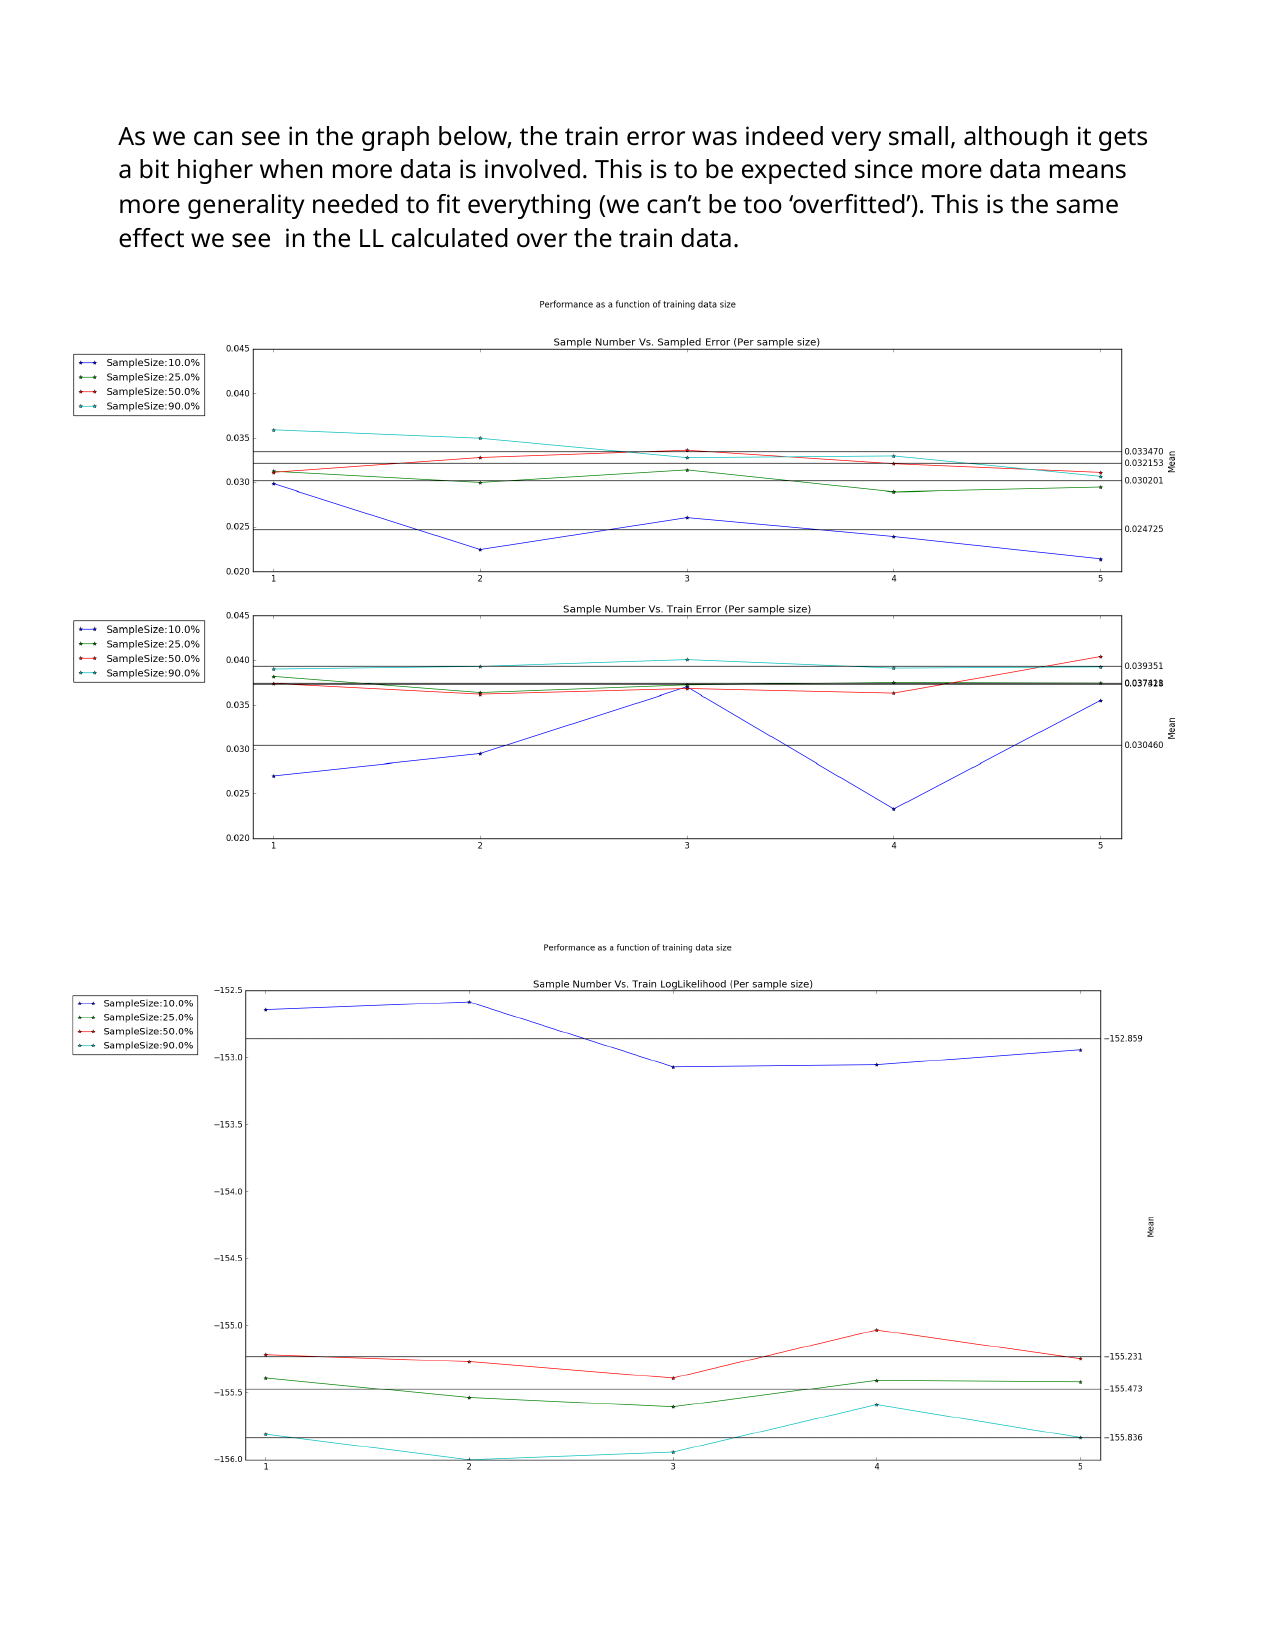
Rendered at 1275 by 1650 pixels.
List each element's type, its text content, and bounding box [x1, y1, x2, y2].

picture [33, 288, 1242, 899]
picture [59, 932, 1216, 1518]
text As we can see in the graph below, the train error was indeed very small, although it gets a bit higher when more data is involved. This is to be expected since more data means more generality needed to fit everything (we can’t be too ‘overfitted’). This is the same effect we see in the LL calculated over the train data. [118, 118, 1157, 254]
